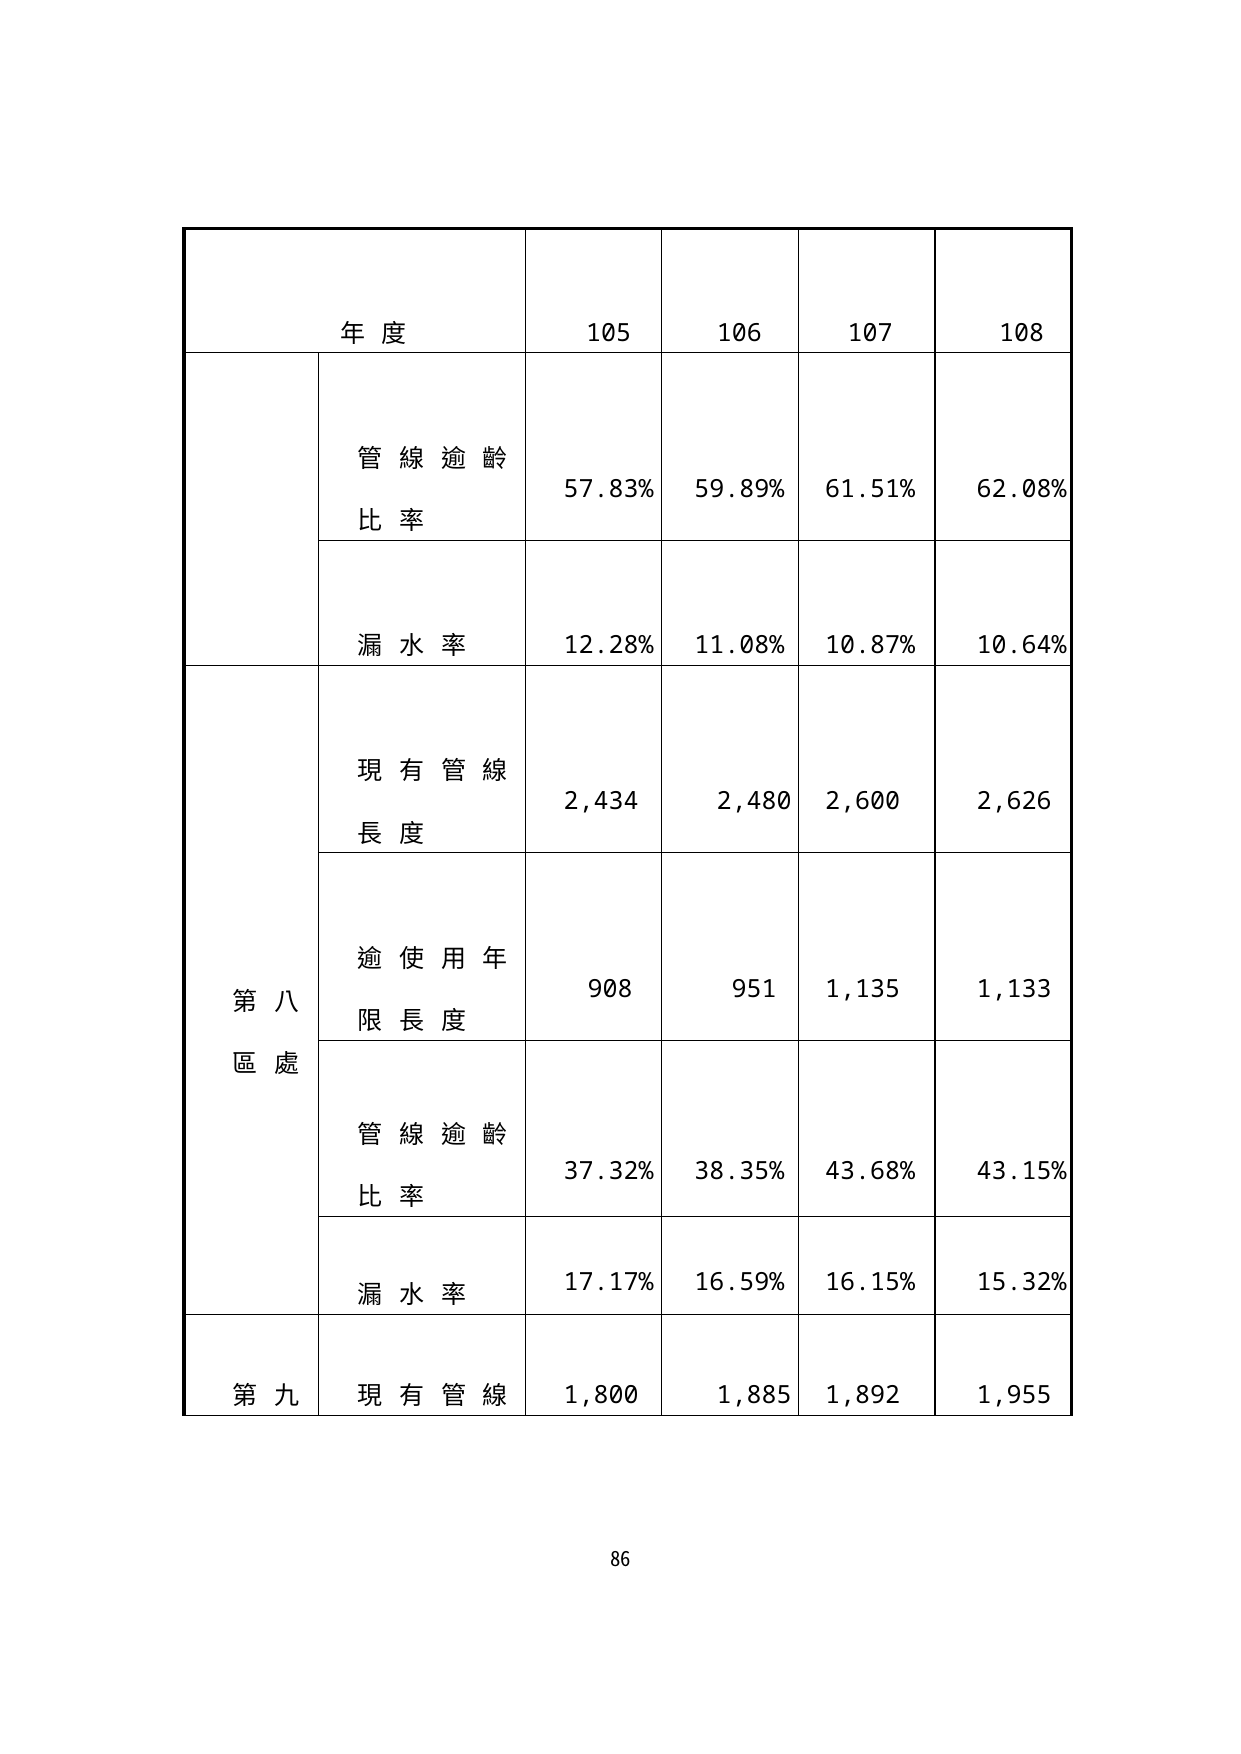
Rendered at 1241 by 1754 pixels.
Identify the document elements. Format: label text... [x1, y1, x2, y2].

table_cell 17.17% [526, 1217, 661, 1314]
table_cell 漏水率 [319, 1217, 525, 1314]
table_cell 漏水率 [319, 541, 525, 665]
table_cell 第八區處 [186, 666, 318, 1314]
table_cell 2,626 [936, 666, 1070, 852]
table_cell 951 [662, 853, 798, 1040]
table_cell 38.35% [662, 1041, 798, 1216]
table_cell 16.59% [662, 1217, 798, 1314]
table_cell 43.15% [936, 1041, 1070, 1216]
table_cell 908 [526, 853, 661, 1040]
table_cell 43.68% [799, 1041, 934, 1216]
table_cell 62.08% [936, 353, 1070, 540]
table_header 年度 [186, 230, 525, 352]
table_cell 1,133 [936, 853, 1070, 1040]
table_cell 59.89% [662, 353, 798, 540]
table_cell 1,135 [799, 853, 934, 1040]
table_cell 16.15% [799, 1217, 934, 1314]
table_cell 1,800 [526, 1315, 661, 1415]
table_cell 37.32% [526, 1041, 661, 1216]
table_cell 管線逾齡比率 [319, 353, 525, 540]
table_cell 逾使用年限長度 [319, 853, 525, 1040]
table_cell 2,600 [799, 666, 934, 852]
table_header 106 [662, 230, 798, 352]
table_cell 現有管線 [319, 1315, 525, 1415]
table_cell 1,885 [662, 1315, 798, 1415]
table_cell 2,434 [526, 666, 661, 852]
table_cell [186, 353, 318, 665]
table_header 107 [799, 230, 934, 352]
table_cell 10.64% [936, 541, 1070, 665]
table_cell 1,955 [936, 1315, 1070, 1415]
table_header 108 [936, 230, 1070, 352]
table_cell 第九 [186, 1315, 318, 1415]
table_cell 12.28% [526, 541, 661, 665]
table_cell 現有管線長度 [319, 666, 525, 852]
table_cell 11.08% [662, 541, 798, 665]
table_header 105 [526, 230, 661, 352]
table_cell 15.32% [936, 1217, 1070, 1314]
table_cell 57.83% [526, 353, 661, 540]
table_cell 2,480 [662, 666, 798, 852]
table_cell 10.87% [799, 541, 934, 665]
table_cell 1,892 [799, 1315, 934, 1415]
table_cell 管線逾齡比率 [319, 1041, 525, 1216]
table_cell 61.51% [799, 353, 934, 540]
